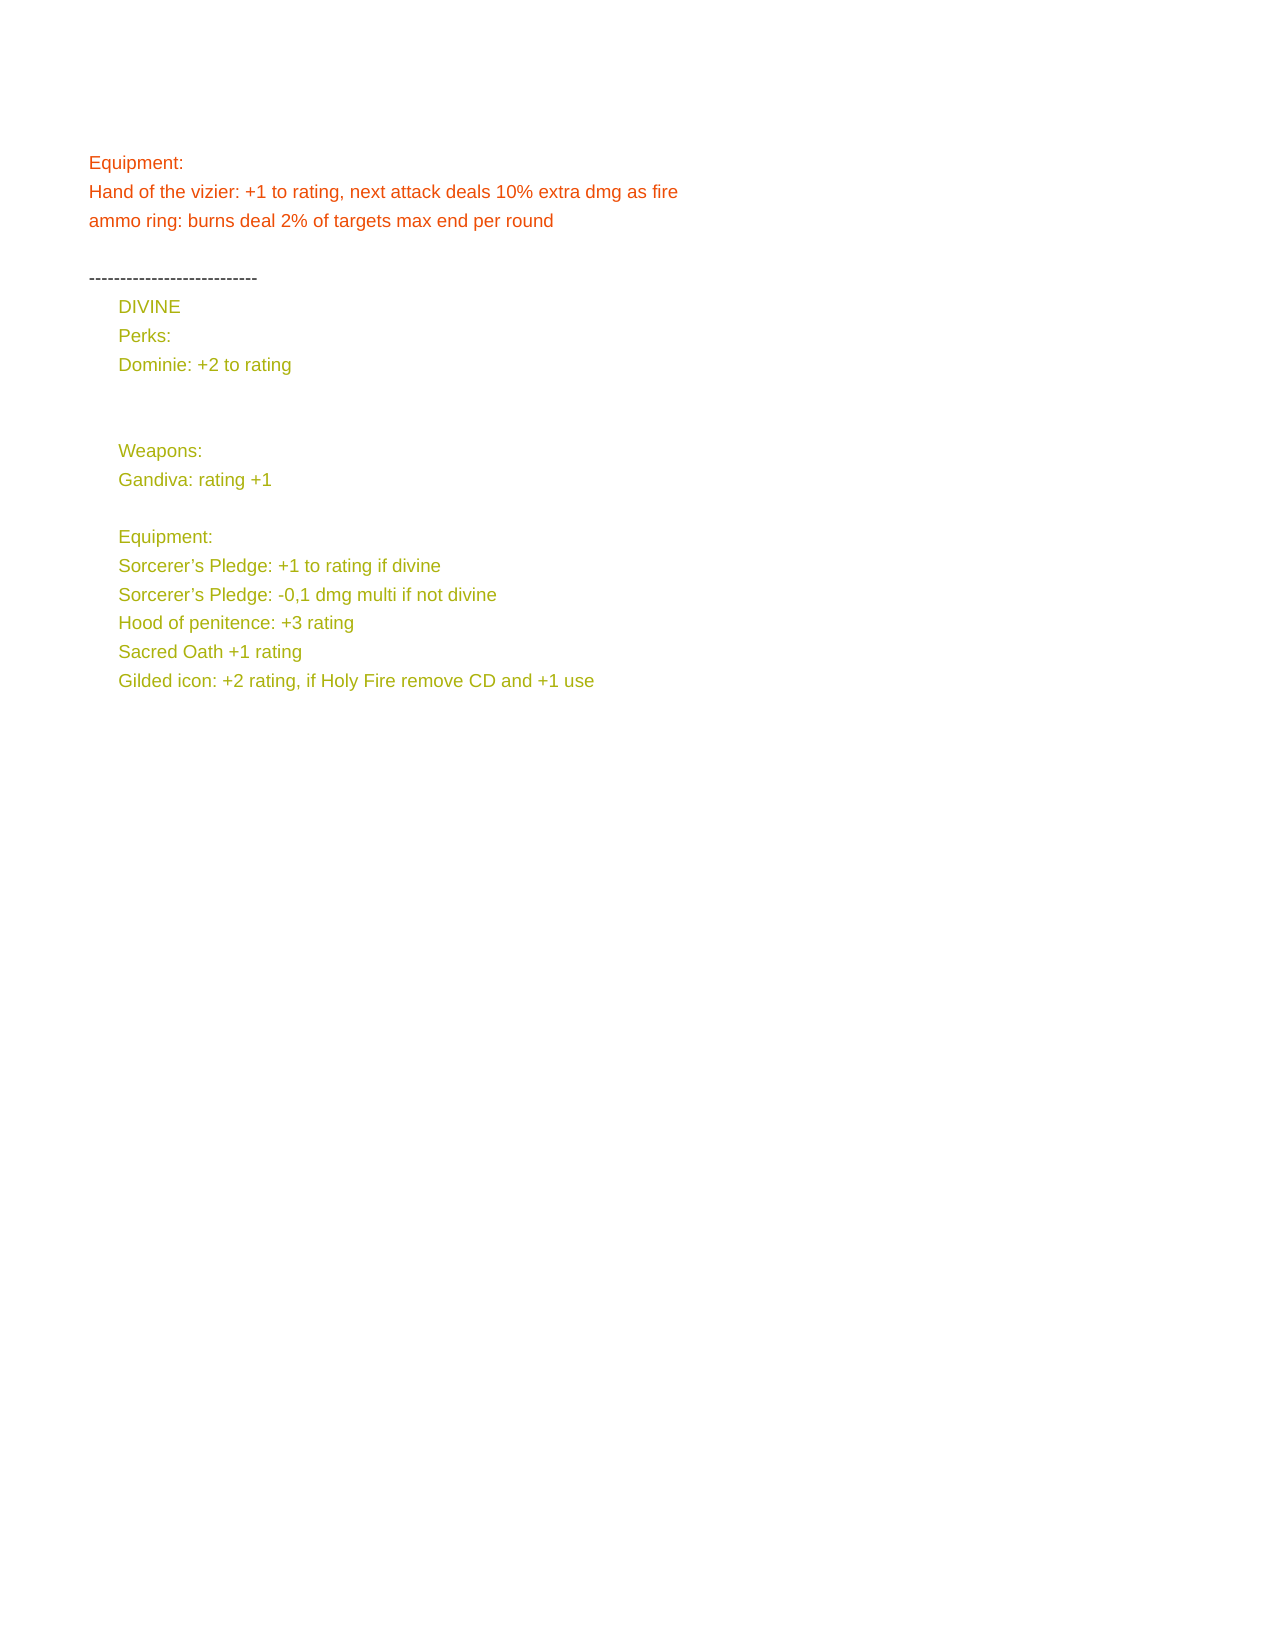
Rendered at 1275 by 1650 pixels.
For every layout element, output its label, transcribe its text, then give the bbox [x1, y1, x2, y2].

text ammo ring: burns deal 2% of targets max end per round [89, 204, 1157, 233]
text Sorcerer’s Pledge: -0,1 dmg multi if not divine [118, 578, 1157, 607]
text Weapons: [118, 434, 1157, 463]
text Sorcerer’s Pledge: +1 to rating if divine [118, 549, 1157, 578]
text Gilded icon: +2 rating, if Holy Fire remove CD and +1 use [118, 664, 1157, 693]
text DIVINE [118, 291, 1157, 319]
text Dominie: +2 to rating [118, 348, 1157, 377]
text Equipment: [118, 521, 1157, 549]
text Sacred Oath +1 rating [118, 636, 1157, 664]
text Perks: [118, 319, 1157, 348]
text Gandiva: rating +1 [118, 463, 1157, 492]
text --------------------------- [89, 262, 1157, 291]
text Hand of the vizier: +1 to rating, next attack deals 10% extra dmg as fire [89, 176, 1157, 204]
text Equipment: [89, 147, 1157, 176]
text Hood of penitence: +3 rating [118, 607, 1157, 636]
